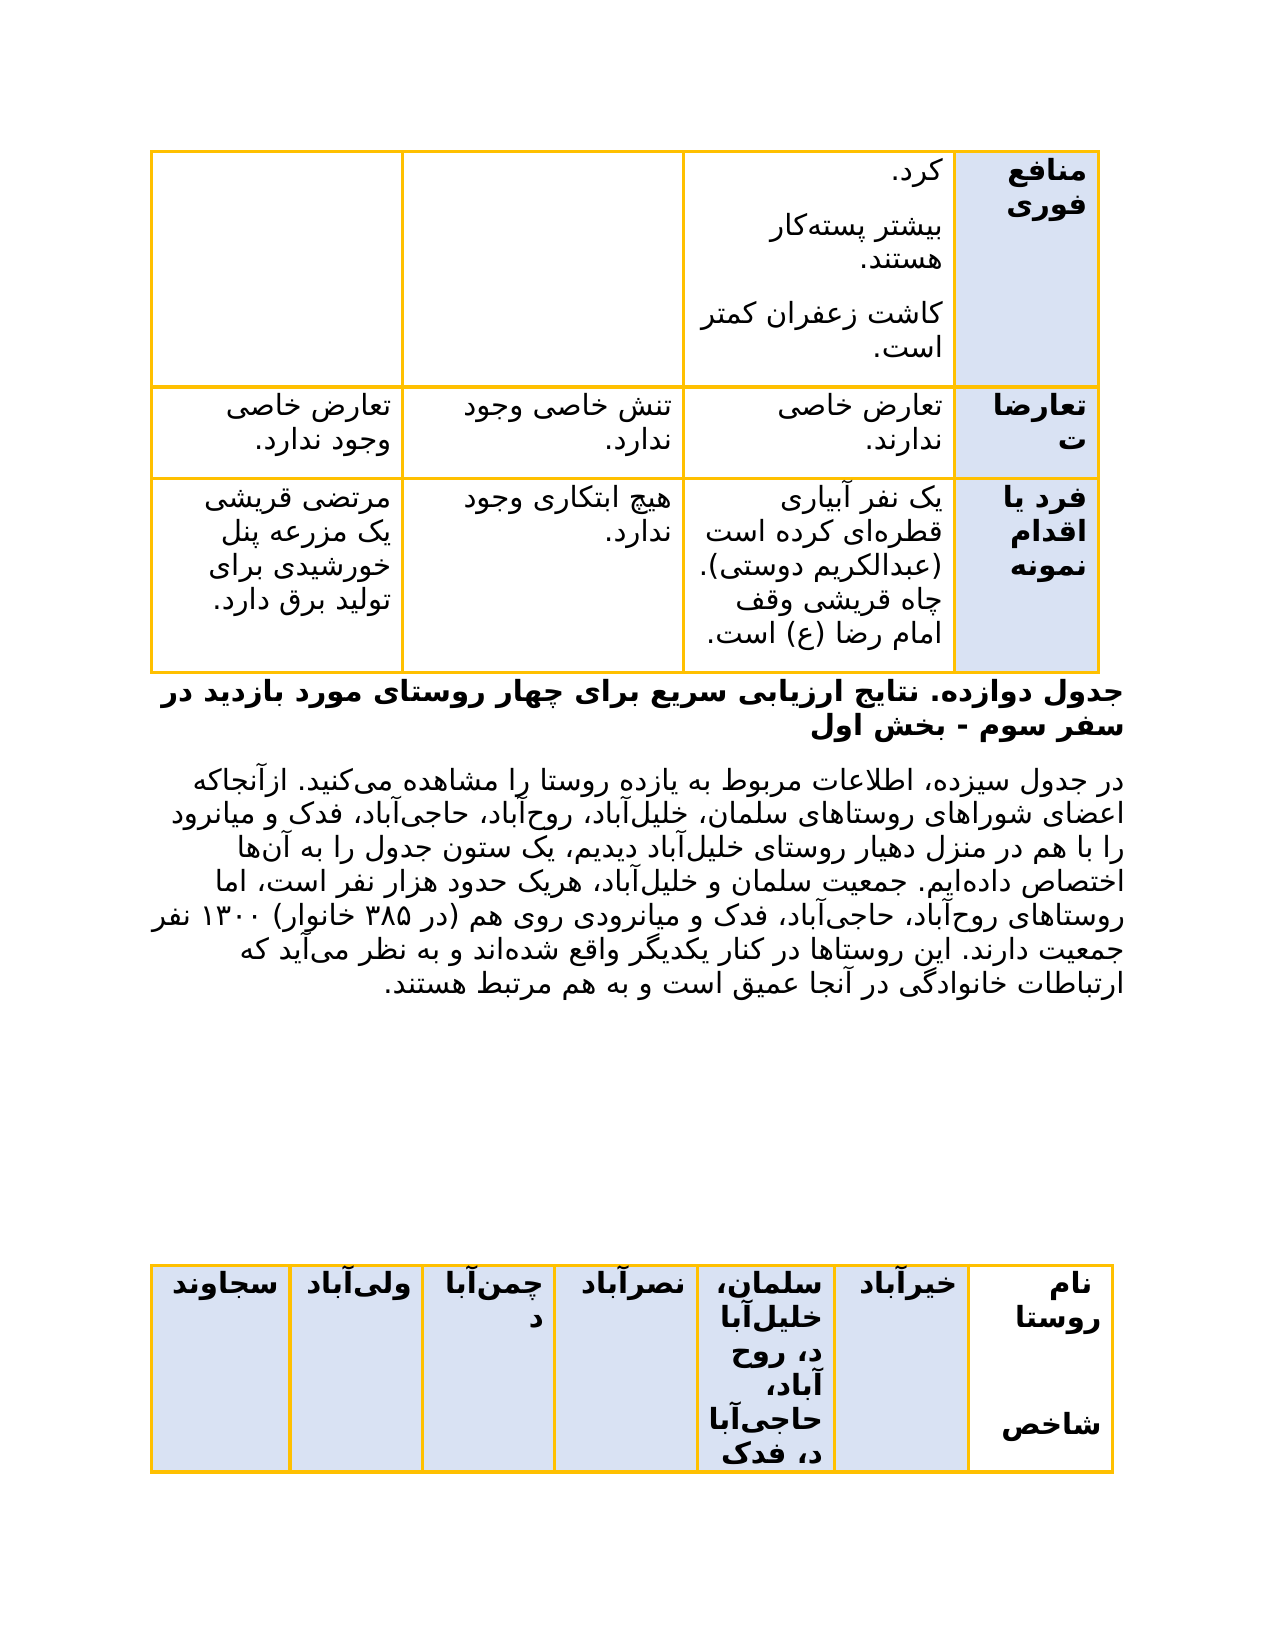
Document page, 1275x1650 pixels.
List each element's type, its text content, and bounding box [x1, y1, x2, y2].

table_cell منافع فوری [956, 153, 1097, 385]
table_header سجاوند [153, 1267, 288, 1470]
table_cell [404, 153, 682, 385]
table_header چمن‌آباد [424, 1267, 553, 1470]
table_header سلمان، خلیل‌آباد، روح آباد، حاجی‌آباد، فدک [699, 1267, 833, 1470]
table_cell تنش خاصی وجود ندارد. [404, 389, 682, 477]
table_cell تعارض خاصی ندارند. [685, 389, 953, 477]
table_cell تعارضات [956, 389, 1097, 477]
table_cell مرتضی قریشی یک مزرعه پنل خورشیدی برای تولید برق دارد. [153, 480, 401, 671]
table_header ولی‌آباد [292, 1267, 421, 1470]
table_header خیرآباد [836, 1267, 967, 1470]
table_cell [153, 153, 401, 385]
table_cell تعارض خاصی وجود ندارد. [153, 389, 401, 477]
table_cell فرد یا اقدام نمونه [956, 480, 1097, 671]
table_cell یک نفر آبیاری قطره‌ای کرده ‌است (عبدالکریم دوستی). چاه قریشی وقف امام رضا (ع) است. [685, 480, 953, 671]
table_cell هیچ ابتکاری وجود ندارد. [404, 480, 682, 671]
text جدول دوازده. نتایج ارزیابی سریع برای چهار روستای مورد بازدید در سفر سوم - بخش اول [150, 674, 1125, 742]
table_header نصرآباد [556, 1267, 696, 1470]
table_header نام روستا شاخص [970, 1267, 1111, 1470]
table_cell کرد. بیشتر پسته‌کار هستند. کاشت زعفران کمتر است. [685, 153, 953, 385]
text در جدول سیزده، اطلاعات مربوط به یازده روستا را مشاهده می‌کنید. ازآنجاکه اعضای شوراهای روستاهای سلمان، خلیل‌آباد، روح‌آباد، حاجی‌آباد، فدک و میانرود را با هم در منزل دهیار روستای خلیل‌آباد دیدیم، یک ستون جدول را به آن‌ها اختصاص داده‌ایم. جمعیت سلمان و خلیل‌آباد، هریک حدود هزار نفر است، اما روستاهای روح‌آباد، حاجی‌آباد، فدک و میانرودی روی هم (در ۳۸۵ خانوار) ۱۳۰۰ نفر جمعیت دارند. این روستاها در کنار یکدیگر واقع شده‌اند و به نظر می‌آید که ارتباطات خانوادگی در آنجا عمیق است و به هم مرتبط هستند. [150, 763, 1125, 1001]
